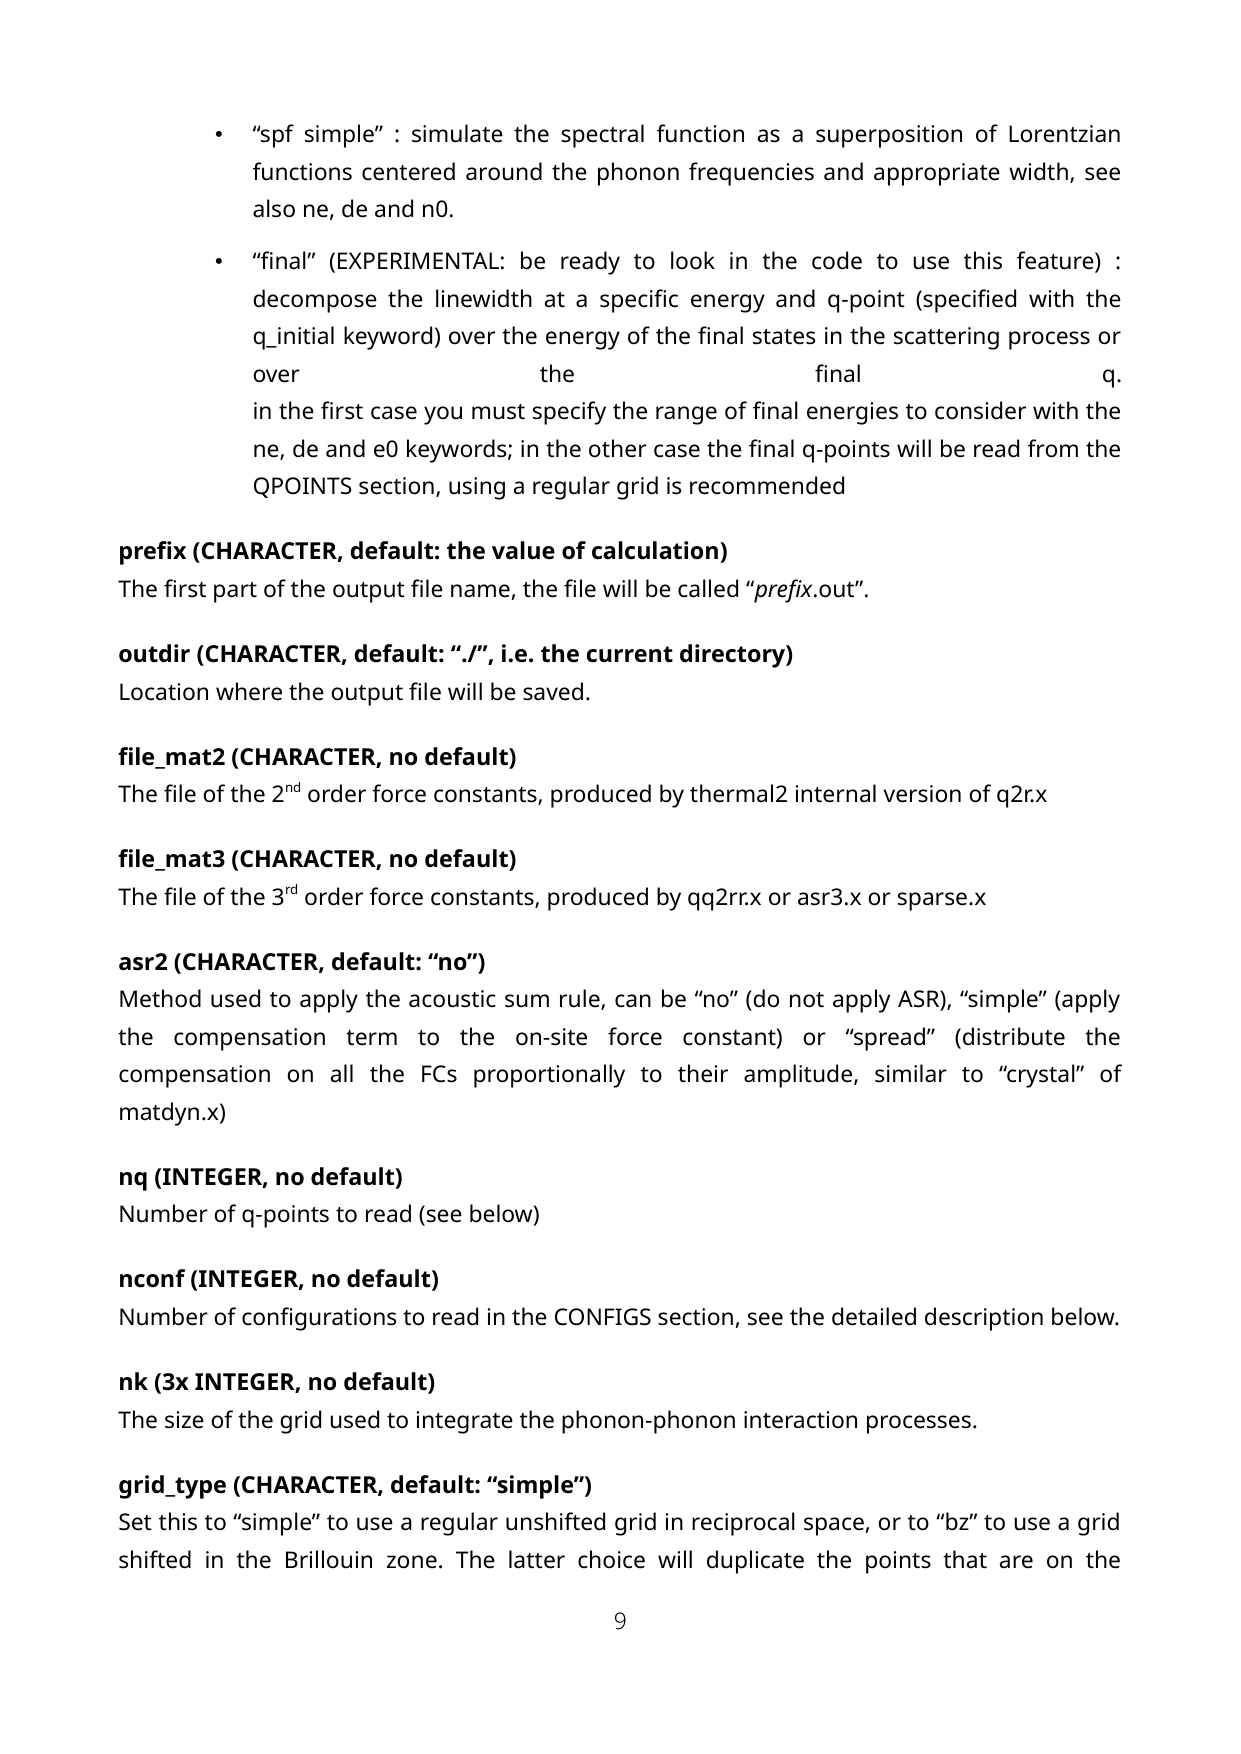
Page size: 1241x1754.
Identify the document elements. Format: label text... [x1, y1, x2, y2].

text The first part of the output file name, the file will be called “prefix.out”. [118, 573, 1122, 604]
subtitle grid_type (CHARACTER, default: “simple”) [118, 1468, 1122, 1500]
list “final” (EXPERIMENTAL: be ready to look in the code to use this feature) : decompose the linewidth at a specific energy and q-point (specified with the q_initial keyword) over the energy of the final states in the scattering process or over the final q. in the first case you must specify the range of final energies to consider with the ne, de and e0 keywords; in the other case the final q-points will be read from the QPOINTS section, using a regular grid is recommended [215, 245, 1122, 501]
subtitle asr2 (CHARACTER, default: “no”) [118, 945, 1122, 977]
subtitle nk (3x INTEGER, no default) [118, 1366, 1122, 1397]
subtitle file_mat3 (CHARACTER, no default) [118, 843, 1122, 874]
subtitle file_mat2 (CHARACTER, no default) [118, 740, 1122, 772]
list “spf simple” : simulate the spectral function as a superposition of Lorentzian functions centered around the phonon frequencies and appropriate width, see also ne, de and n0. [215, 118, 1122, 224]
subtitle outdir (CHARACTER, default: “./”, i.e. the current directory) [118, 637, 1122, 669]
text The file of the 3rd order force constants, produced by qq2rr.x or asr3.x or sparse.x [118, 881, 1122, 912]
text The file of the 2nd order force constants, produced by thermal2 internal version of q2r.x [118, 778, 1122, 809]
text The size of the grid used to integrate the phonon-phonon interaction processes. [118, 1403, 1122, 1435]
text Location where the output file will be saved. [118, 675, 1122, 707]
subtitle prefix (CHARACTER, default: the value of calculation) [118, 535, 1122, 567]
subtitle nq (INTEGER, no default) [118, 1160, 1122, 1192]
text Set this to “simple” to use a regular unshifted grid in reciprocal space, or to “bz” to use a grid shifted in the Brillouin zone. The latter choice will duplicate the points that are on the [118, 1506, 1122, 1575]
subtitle nconf (INTEGER, no default) [118, 1263, 1122, 1295]
text Number of q-points to read (see below) [118, 1198, 1122, 1229]
text Method used to apply the acoustic sum rule, can be “no” (do not apply ASR), “simple” (apply the compensation term to the on-site force constant) or “spread” (distribute the compensation on all the FCs proportionally to their amplitude, similar to “crystal” of matdyn.x) [118, 983, 1122, 1127]
text Number of configurations to read in the CONFIGS section, see the detailed description below. [118, 1301, 1122, 1332]
